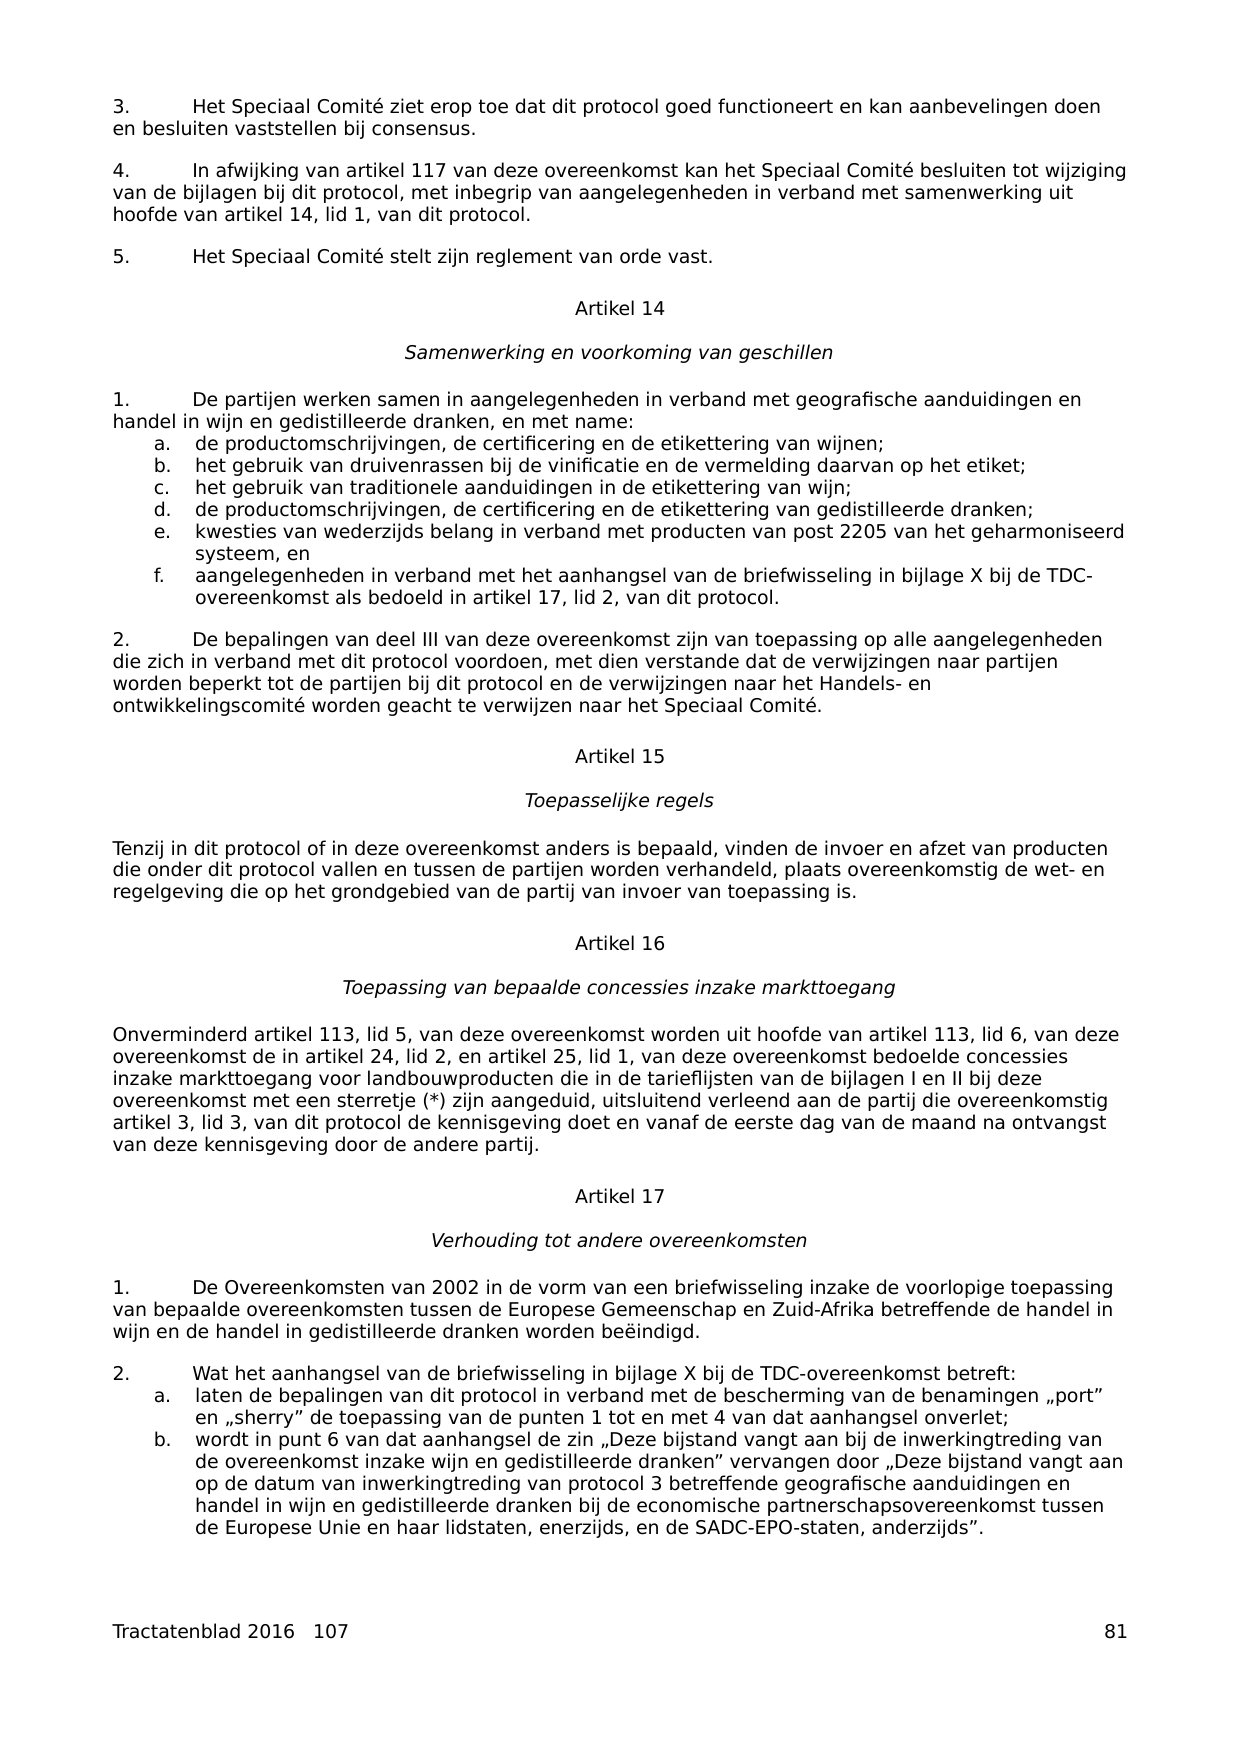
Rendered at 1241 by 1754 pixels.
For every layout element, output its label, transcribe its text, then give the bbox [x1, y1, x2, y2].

text Onverminderd artikel 113, lid 5, van deze overeenkomst worden uit hoofde van artikel 113, lid 6, van deze overeenkomst de in artikel 24, lid 2, en artikel 25, lid 1, van deze overeenkomst bedoelde concessies inzake markttoegang voor landbouwproducten die in de tarieflijsten van de bijlagen I en II bij deze overeenkomst met een sterretje (*) zijn aangeduid, uitsluitend verleend aan de partij die overeenkomstig artikel 3, lid 3, van dit protocol de kennisgeving doet en vanaf de eerste dag van de maand na ontvangst van deze kennisgeving door de andere partij. [112, 1024, 1128, 1156]
subtitle Artikel 17 Verhouding tot andere overeenkomsten [112, 1186, 1128, 1252]
text 2. De bepalingen van deel III van deze overeenkomst zijn van toepassing op alle aangelegenheden die zich in verband met dit protocol voordoen, met dien verstande dat de verwijzingen naar partijen worden beperkt tot de partijen bij dit protocol en de verwijzingen naar het Handels- en ontwikkelingscomité worden geacht te verwijzen naar het Speciaal Comité. [112, 628, 1128, 716]
text 1. De partijen werken samen in aangelegenheden in verband met geografische aanduidingen en handel in wijn en gedistilleerde dranken, en met name: [112, 389, 1128, 433]
text f. aangelegenheden in verband met het aanhangsel van de briefwisseling in bijlage X bij de TDC-overeenkomst als bedoeld in artikel 17, lid 2, van dit protocol. [153, 564, 1128, 608]
subtitle Artikel 14 Samenwerking en voorkoming van geschillen [112, 298, 1128, 364]
subtitle Artikel 16 Toepassing van bepaalde concessies inzake markttoegang [112, 933, 1128, 999]
text 1. De Overeenkomsten van 2002 in de vorm van een briefwisseling inzake de voorlopige toepassing van bepaalde overeenkomsten tussen de Europese Gemeenschap en Zuid-Afrika betreffende de handel in wijn en de handel in gedistilleerde dranken worden beëindigd. [112, 1277, 1128, 1343]
text a. laten de bepalingen van dit protocol in verband met de bescherming van de benamingen „port” en „sherry” de toepassing van de punten 1 tot en met 4 van dat aanhangsel onverlet; [153, 1385, 1128, 1429]
text c. het gebruik van traditionele aanduidingen in de etikettering van wijn; [153, 477, 1128, 499]
text Tenzij in dit protocol of in deze overeenkomst anders is bepaald, vinden de invoer en afzet van producten die onder dit protocol vallen en tussen de partijen worden verhandeld, plaats overeenkomstig de wet- en regelgeving die op het grondgebied van de partij van invoer van toepassing is. [112, 837, 1128, 903]
text b. het gebruik van druivenrassen bij de vinificatie en de vermelding daarvan op het etiket; [153, 455, 1128, 477]
text 4. In afwijking van artikel 117 van deze overeenkomst kan het Speciaal Comité besluiten tot wijziging van de bijlagen bij dit protocol, met inbegrip van aangelegenheden in verband met samenwerking uit hoofde van artikel 14, lid 1, van dit protocol. [112, 160, 1128, 226]
text b. wordt in punt 6 van dat aanhangsel de zin „Deze bijstand vangt aan bij de inwerkingtreding van de overeenkomst inzake wijn en gedistilleerde dranken” vervangen door „Deze bijstand vangt aan op de datum van inwerkingtreding van protocol 3 betreffende geografische aanduidingen en handel in wijn en gedistilleerde dranken bij de economische partnerschapsovereenkomst tussen de Europese Unie en haar lidstaten, enerzijds, en de SADC-EPO-staten, anderzijds”. [153, 1429, 1128, 1539]
text e. kwesties van wederzijds belang in verband met producten van post 2205 van het geharmoniseerd systeem, en [153, 521, 1128, 564]
text d. de productomschrijvingen, de certificering en de etikettering van gedistilleerde dranken; [153, 499, 1128, 521]
text a. de productomschrijvingen, de certificering en de etikettering van wijnen; [153, 433, 1128, 455]
text 3. Het Speciaal Comité ziet erop toe dat dit protocol goed functioneert en kan aanbevelingen doen en besluiten vaststellen bij consensus. [112, 96, 1128, 140]
text 5. Het Speciaal Comité stelt zijn reglement van orde vast. [112, 246, 1128, 268]
text 2. Wat het aanhangsel van de briefwisseling in bijlage X bij de TDC-overeenkomst betreft: [112, 1363, 1128, 1385]
subtitle Artikel 15 Toepasselijke regels [112, 746, 1128, 812]
